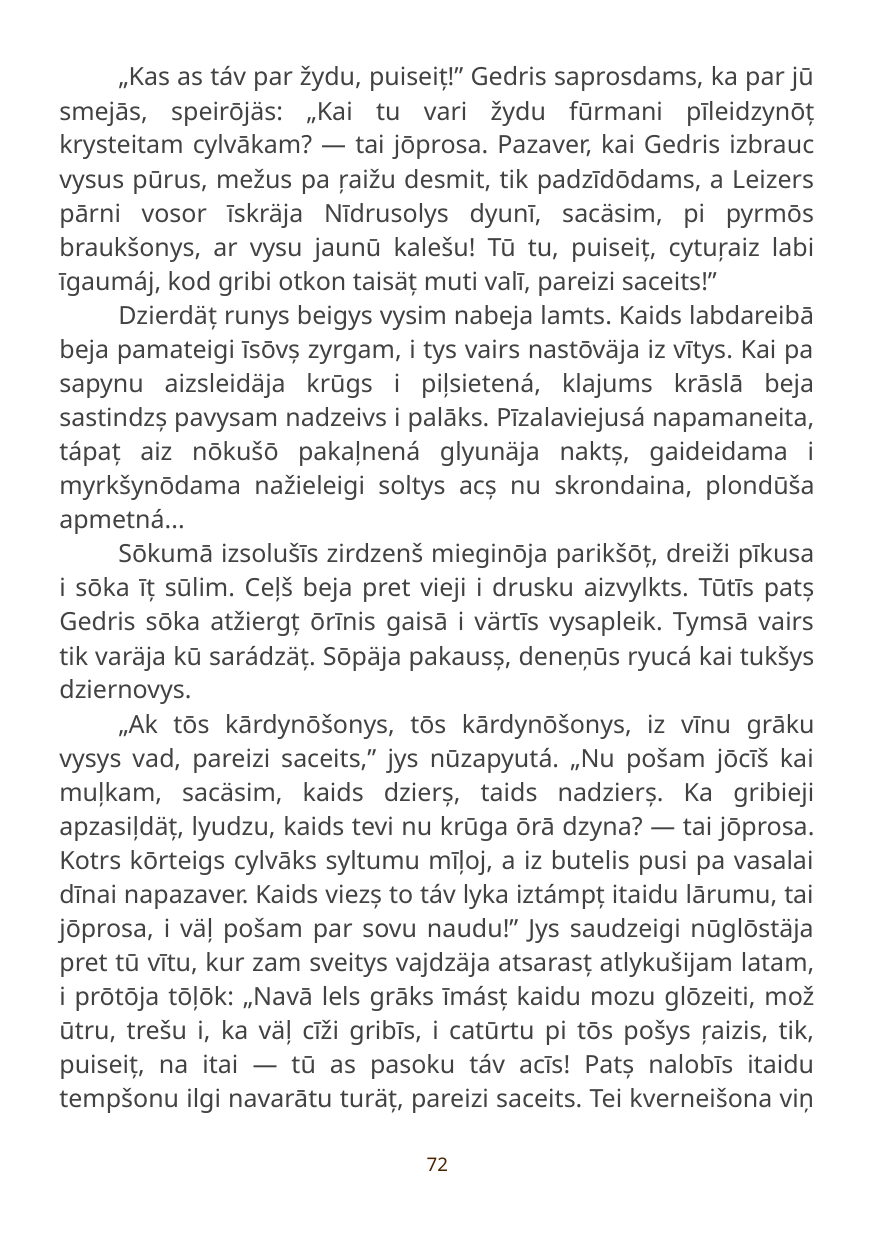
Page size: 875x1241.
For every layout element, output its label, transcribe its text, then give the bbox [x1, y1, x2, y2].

text Sōkumā izsolušīs zirdzenš mieginōja parikšōț, dreiži pīkusa i sōka īț sūlim. Ceļš beja pret vieji i drusku aizvylkts. Tūtīs patș Gedris sōka atžiergț ōrīnis gaisā i värtīs vysapleik. Tymsā vairs tik varäja kū sarádzäț. Sōpäja pakausș, deneņūs ryucá kai tukšys dziernovys. [59, 536, 815, 706]
text Dzierdäț runys beigys vysim nabeja lamts. Kaids labdareibā beja pamateigi īsōvș zyrgam, i tys vairs nastōväja iz vītys. Kai pa sapynu aizsleidäja krūgs i piļsietená, klajums krāslā beja sastindzș pavysam nadzeivs i palāks. Pīzalaviejusá napamaneita, tápaț aiz nōkušō pakaļnená glyunäja naktș, gaideidama i myrkšynōdama nažieleigi soltys acș nu skrondaina, plondūša apmetná... [59, 297, 815, 536]
text „Kas as táv par žydu, puiseiț!” Gedris saprosdams, ka par jū smejās, speirōjäs: „Kai tu vari žydu fūrmani pīleidzynōț krysteitam cylvākam? — tai jōprosa. Pazaver, kai Gedris izbrauc vysus pūrus, mežus pa ŗaižu desmit, tik padzīdōdams, a Leizers pārni vosor īskräja Nīdrusolys dyunī, sacäsim, pi pyrmōs braukšonys, ar vysu jaunū kalešu! Tū tu, puiseiț, cytuŗaiz labi īgaumáj, kod gribi otkon taisäț muti valī, pareizi saceits!” [59, 59, 815, 297]
text „Ak tōs kārdynōšonys, tōs kārdynōšonys, iz vīnu grāku vysys vad, pareizi saceits,” jys nūzapyutá. „Nu pošam jōcīš kai muļkam, sacäsim, kaids dzierș, taids nadzierș. Ka gribieji apzasiļdäț, lyudzu, kaids tevi nu krūga ōrā dzyna? — tai jōprosa. Kotrs kōrteigs cylvāks syltumu mīļoj, a iz butelis pusi pa vasalai dīnai napazaver. Kaids viezș to táv lyka iztámpț itaidu lārumu, tai jōprosa, i väļ pošam par sovu naudu!” Jys saudzeigi nūglōstäja pret tū vītu, kur zam sveitys vajdzäja atsarasț atlykušijam latam, i prōtōja tōļōk: „Navā lels grāks īmásț kaidu mozu glōzeiti, mož ūtru, trešu i, ka väļ cīži gribīs, i catūrtu pi tōs pošys ŗaizis, tik, puiseiț, na itai — tū as pasoku táv acīs! Patș nalobīs itaidu tempšonu ilgi navarātu turäț, pareizi saceits. Tei kverneišona viņ [59, 706, 815, 1115]
